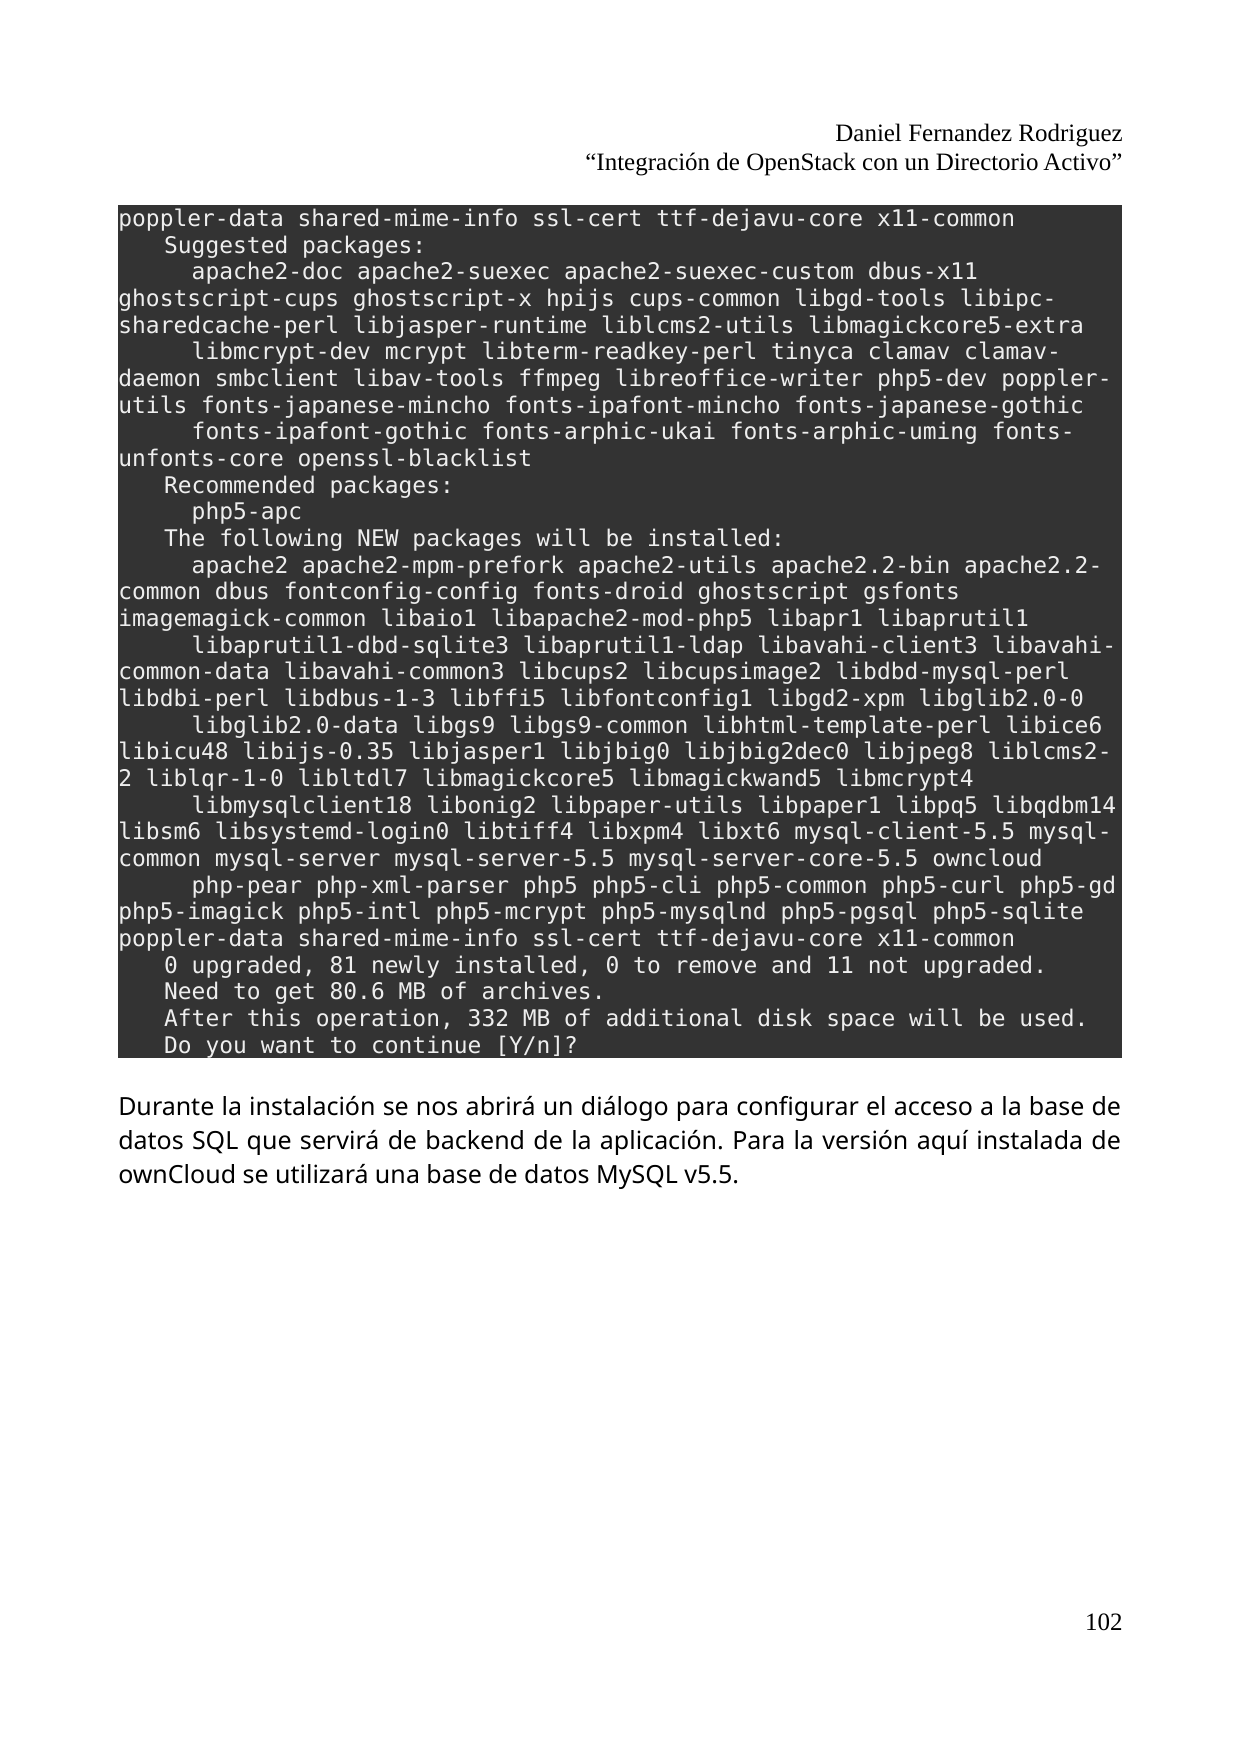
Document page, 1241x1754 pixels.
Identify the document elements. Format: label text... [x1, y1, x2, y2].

text poppler-data shared-mime-info ssl-cert ttf-dejavu-core x11-common [118, 205, 1122, 232]
text Need to get 80.6 MB of archives. [118, 978, 1122, 1005]
text fonts-ipafont-gothic fonts-arphic-ukai fonts-arphic-uming fonts-unfonts-core openssl-blacklist [118, 418, 1122, 472]
text libmysqlclient18 libonig2 libpaper-utils libpaper1 libpq5 libqdbm14 libsm6 libsystemd-login0 libtiff4 libxpm4 libxt6 mysql-client-5.5 mysql-common mysql-server mysql-server-5.5 mysql-server-core-5.5 owncloud [118, 792, 1122, 872]
text The following NEW packages will be installed: [118, 525, 1122, 552]
text Recommended packages: [118, 472, 1122, 498]
text libmcrypt-dev mcrypt libterm-readkey-perl tinyca clamav clamav-daemon smbclient libav-tools ffmpeg libreoffice-writer php5-dev poppler-utils fonts-japanese-mincho fonts-ipafont-mincho fonts-japanese-gothic [118, 338, 1122, 418]
text php5-apc [118, 498, 1122, 525]
text After this operation, 332 MB of additional disk space will be used. [118, 1005, 1122, 1032]
text Do you want to continue [Y/n]? [118, 1032, 1122, 1058]
text libglib2.0-data libgs9 libgs9-common libhtml-template-perl libice6 libicu48 libijs-0.35 libjasper1 libjbig0 libjbig2dec0 libjpeg8 liblcms2-2 liblqr-1-0 libltdl7 libmagickcore5 libmagickwand5 libmcrypt4 [118, 712, 1122, 792]
text libaprutil1-dbd-sqlite3 libaprutil1-ldap libavahi-client3 libavahi-common-data libavahi-common3 libcups2 libcupsimage2 libdbd-mysql-perl libdbi-perl libdbus-1-3 libffi5 libfontconfig1 libgd2-xpm libglib2.0-0 [118, 632, 1122, 712]
text php-pear php-xml-parser php5 php5-cli php5-common php5-curl php5-gd php5-imagick php5-intl php5-mcrypt php5-mysqlnd php5-pgsql php5-sqlite poppler-data shared-mime-info ssl-cert ttf-dejavu-core x11-common [118, 872, 1122, 952]
text apache2 apache2-mpm-prefork apache2-utils apache2.2-bin apache2.2-common dbus fontconfig-config fonts-droid ghostscript gsfonts imagemagick-common libaio1 libapache2-mod-php5 libapr1 libaprutil1 [118, 552, 1122, 632]
text apache2-doc apache2-suexec apache2-suexec-custom dbus-x11 ghostscript-cups ghostscript-x hpijs cups-common libgd-tools libipc-sharedcache-perl libjasper-runtime liblcms2-utils libmagickcore5-extra [118, 258, 1122, 338]
text 0 upgraded, 81 newly installed, 0 to remove and 11 not upgraded. [118, 952, 1122, 978]
text Durante la instalación se nos abrirá un diálogo para configurar el acceso a la base de datos SQL que servirá de backend de la aplicación. Para la versión aquí instalada de ownCloud se utilizará una base de datos MySQL v5.5. [118, 1088, 1122, 1191]
text Suggested packages: [118, 232, 1122, 258]
